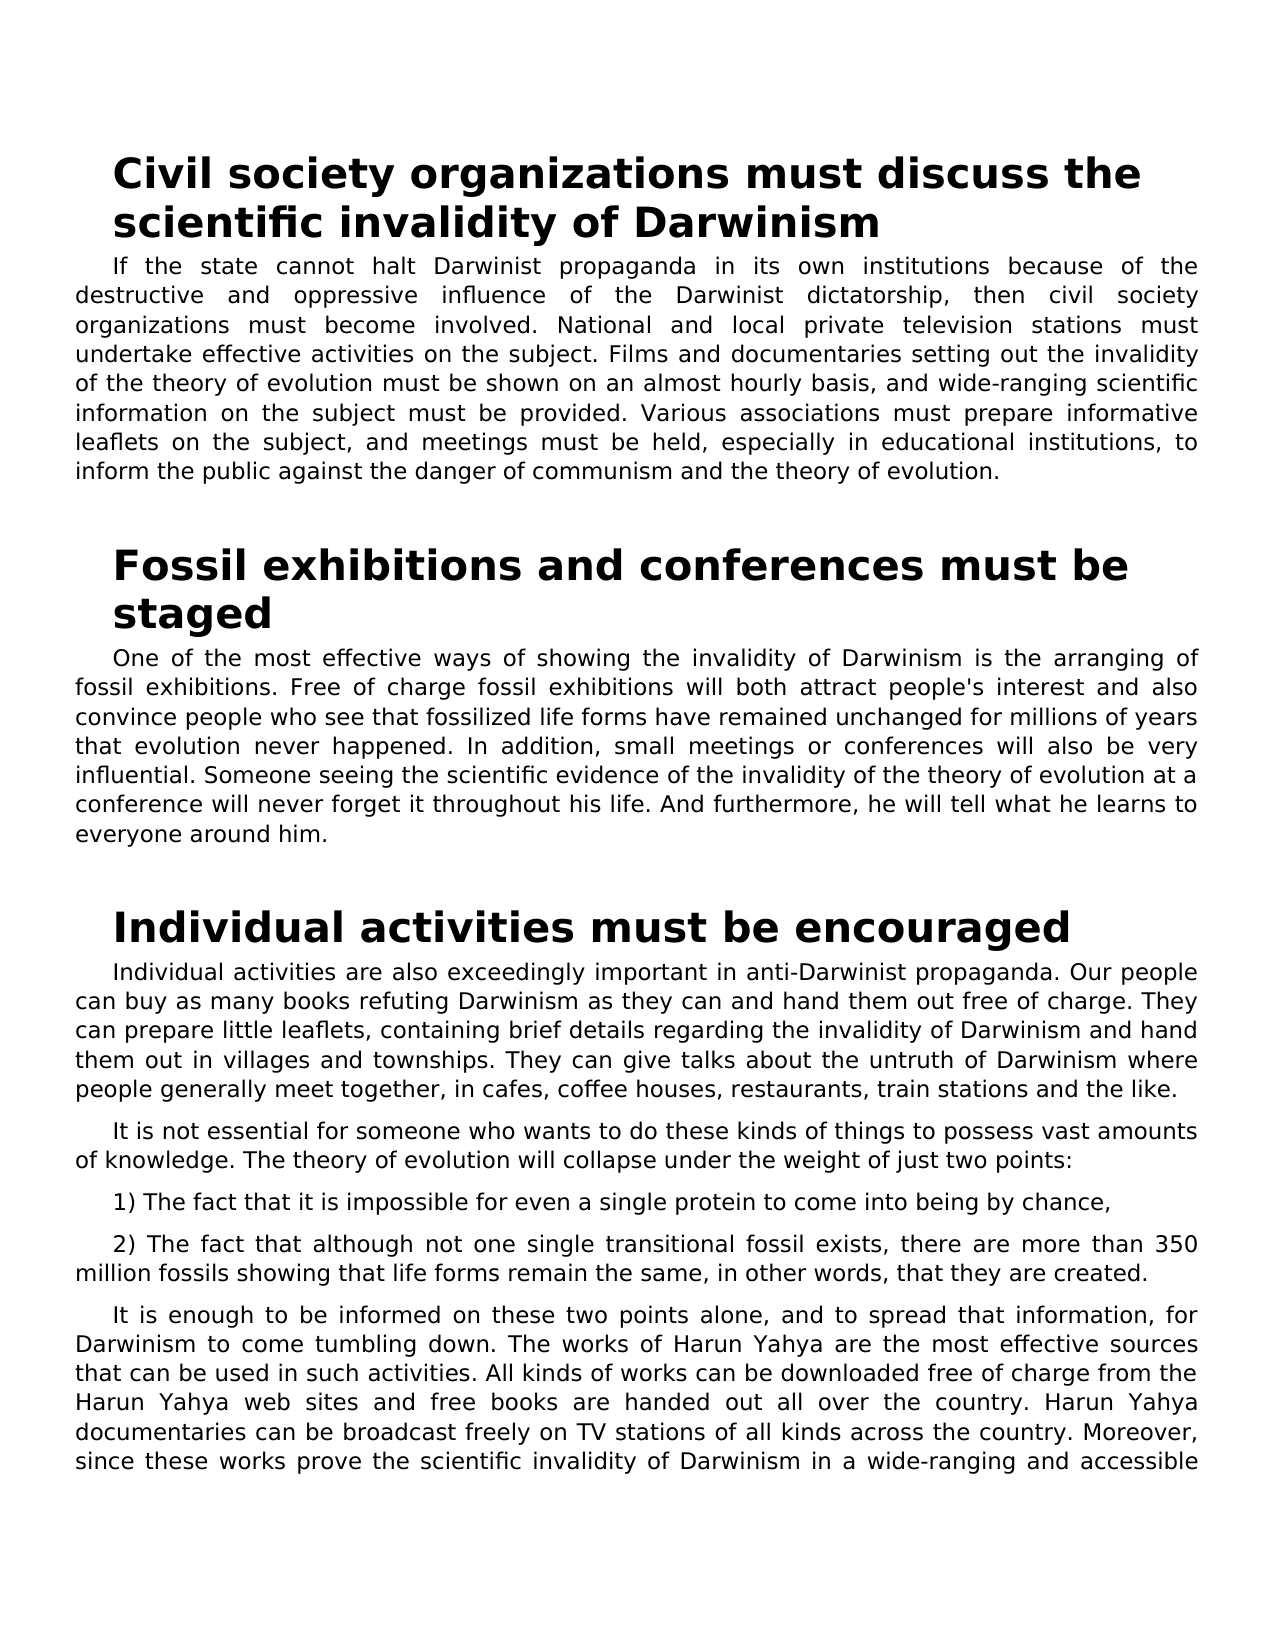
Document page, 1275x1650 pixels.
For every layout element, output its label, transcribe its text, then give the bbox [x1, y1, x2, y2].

text 2) The fact that although not one single transitional fossil exists, there are more than 350 million fossils showing that life forms remain the same, in other words, that they are created. [75, 1231, 1200, 1287]
text It is enough to be informed on these two points alone, and to spread that information, for Darwinism to come tumbling down. The works of Harun Yahya are the most effective sources that can be used in such activities. All kinds of works can be downloaded free of charge from the Harun Yahya web sites and free books are handed out all over the country. Harun Yahya documentaries can be broadcast freely on TV stations of all kinds across the country. Moreover, since these works prove the scientific invalidity of Darwinism in a wide-ranging and accessible [75, 1302, 1200, 1475]
subtitle Individual activities must be encouraged [112, 904, 1200, 953]
text It is not essential for someone who wants to do these kinds of things to possess vast amounts of knowledge. The theory of evolution will collapse under the weight of just two points: [75, 1118, 1200, 1174]
text 1) The fact that it is impossible for even a single protein to come into being by chance, [75, 1189, 1200, 1216]
text One of the most effective ways of showing the invalidity of Darwinism is the arranging of fossil exhibitions. Free of charge fossil exhibitions will both attract people's interest and also convince people who see that fossilized life forms have remained unchanged for millions of years that evolution never happened. In addition, small meetings or conferences will also be very influential. Someone seeing the scientific evidence of the invalidity of the theory of evolution at a conference will never forget it throughout his life. And furthermore, he will tell what he learns to everyone around him. [75, 645, 1200, 847]
subtitle Civil society organizations must discuss the scientific invalidity of Darwinism [112, 150, 1200, 247]
text If the state cannot halt Darwinist propaganda in its own institutions because of the destructive and oppressive influence of the Darwinist dictatorship, then civil society organizations must become involved. National and local private television stations must undertake effective activities on the subject. Films and documentaries setting out the invalidity of the theory of evolution must be shown on an almost hourly basis, and wide-ranging scientific information on the subject must be provided. Various associations must prepare informative leaflets on the subject, and meetings must be held, especially in educational institutions, to inform the public against the danger of communism and the theory of evolution. [75, 253, 1200, 485]
subtitle Fossil exhibitions and conferences must be staged [112, 542, 1200, 639]
text Individual activities are also exceedingly important in anti-Darwinist propaganda. Our people can buy as many books refuting Darwinism as they can and hand them out free of charge. They can prepare little leaflets, containing brief details regarding the invalidity of Darwinism and hand them out in villages and townships. They can give talks about the untruth of Darwinism where people generally meet together, in cafes, coffee houses, restaurants, train stations and the like. [75, 959, 1200, 1103]
